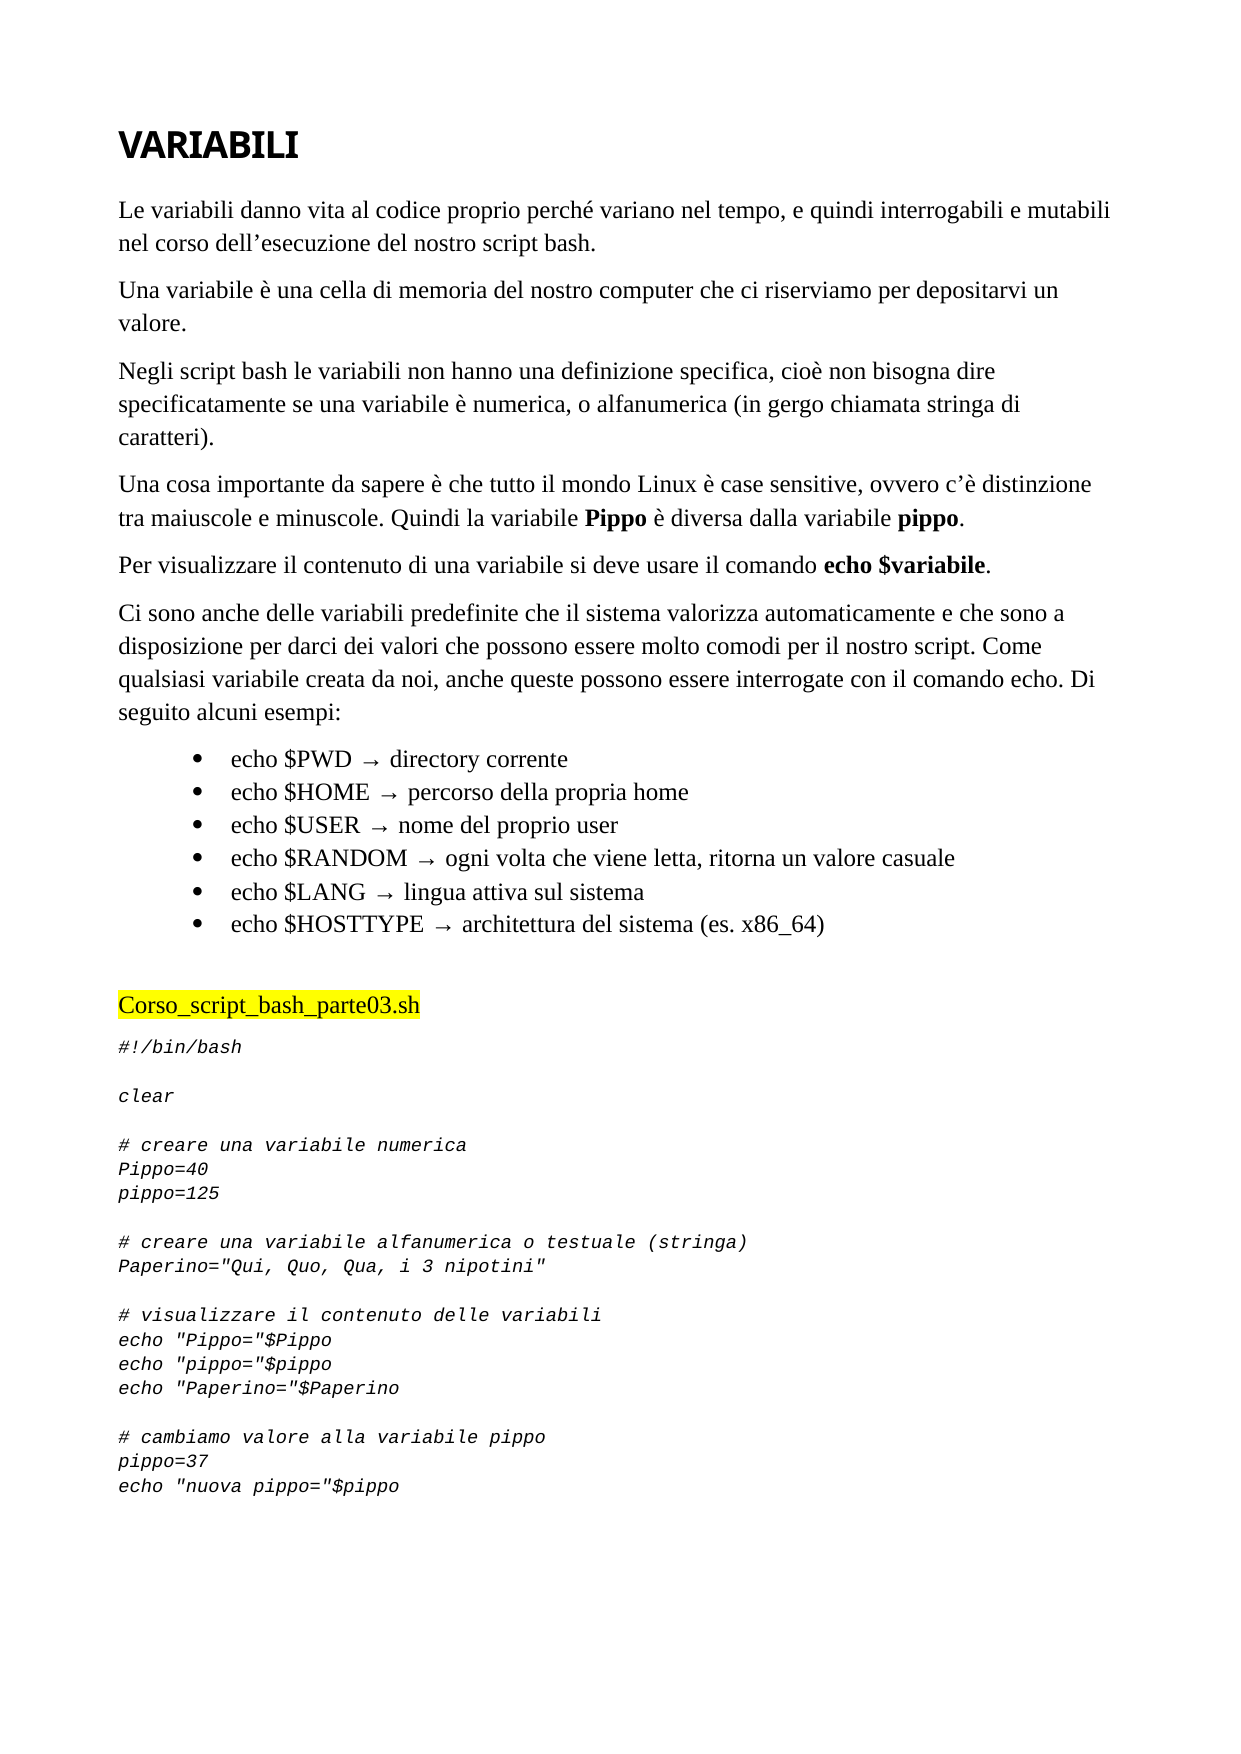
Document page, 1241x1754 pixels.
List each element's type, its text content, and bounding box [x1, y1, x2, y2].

text Una variabile è una cella di memoria del nostro computer che ci riserviamo per depositarvi un valore. [118, 275, 1122, 337]
text Le variabili danno vita al codice proprio perché variano nel tempo, e quindi interrogabili e mutabili nel corso dell’esecuzione del nostro script bash. [118, 195, 1122, 256]
text Paperino="Qui, Quo, Qua, i 3 nipotini" [118, 1257, 1122, 1278]
text Per visualizzare il contenuto di una variabile si deve usare il comando echo $variabile. [118, 550, 1122, 579]
list echo $HOME → percorso della propria home [193, 777, 1122, 806]
list echo $USER → nome del proprio user [193, 811, 1122, 839]
list echo $RANDOM → ogni volta che viene letta, ritorna un valore casuale [193, 843, 1122, 872]
text echo "pippo="$pippo [118, 1355, 1122, 1376]
list echo $LANG → lingua attiva sul sistema [193, 877, 1122, 905]
text Una cosa importante da sapere è che tutto il mondo Linux è case sensitive, ovvero c’è distinzione tra maiuscole e minuscole. Quindi la variabile Pippo è diversa dalla variabile pippo. [118, 469, 1122, 531]
text # cambiamo valore alla variabile pippo [118, 1428, 1122, 1449]
text Corso_script_bash_parte03.sh [118, 990, 1122, 1019]
text # visualizzare il contenuto delle variabili [118, 1306, 1122, 1327]
text echo "nuova pippo="$pippo [118, 1477, 1122, 1498]
text Pippo=40 [118, 1160, 1122, 1181]
text Negli script bash le variabili non hanno una definizione specifica, cioè non bisogna dire specificatamente se una variabile è numerica, o alfanumerica (in gergo chiamata stringa di caratteri). [118, 356, 1122, 451]
list echo $PWD → directory corrente [193, 744, 1122, 773]
list echo $HOSTTYPE → architettura del sistema (es. x86_64) [193, 909, 1122, 938]
text pippo=37 [118, 1452, 1122, 1473]
text echo "Pippo="$Pippo [118, 1330, 1122, 1352]
text # creare una variabile numerica [118, 1135, 1122, 1157]
subtitle VARIABILI [118, 118, 1122, 169]
text clear [118, 1087, 1122, 1108]
text Ci sono anche delle variabili predefinite che il sistema valorizza automaticamente e che sono a disposizione per darci dei valori che possono essere molto comodi per il nostro script. Come qualsiasi variabile creata da noi, anche queste possono essere interrogate con il comando echo. Di seguito alcuni esempi: [118, 598, 1122, 726]
text # creare una variabile alfanumerica o testuale (stringa) [118, 1233, 1122, 1254]
text #!/bin/bash [118, 1038, 1122, 1059]
text echo "Paperino="$Paperino [118, 1379, 1122, 1400]
text pippo=125 [118, 1184, 1122, 1205]
